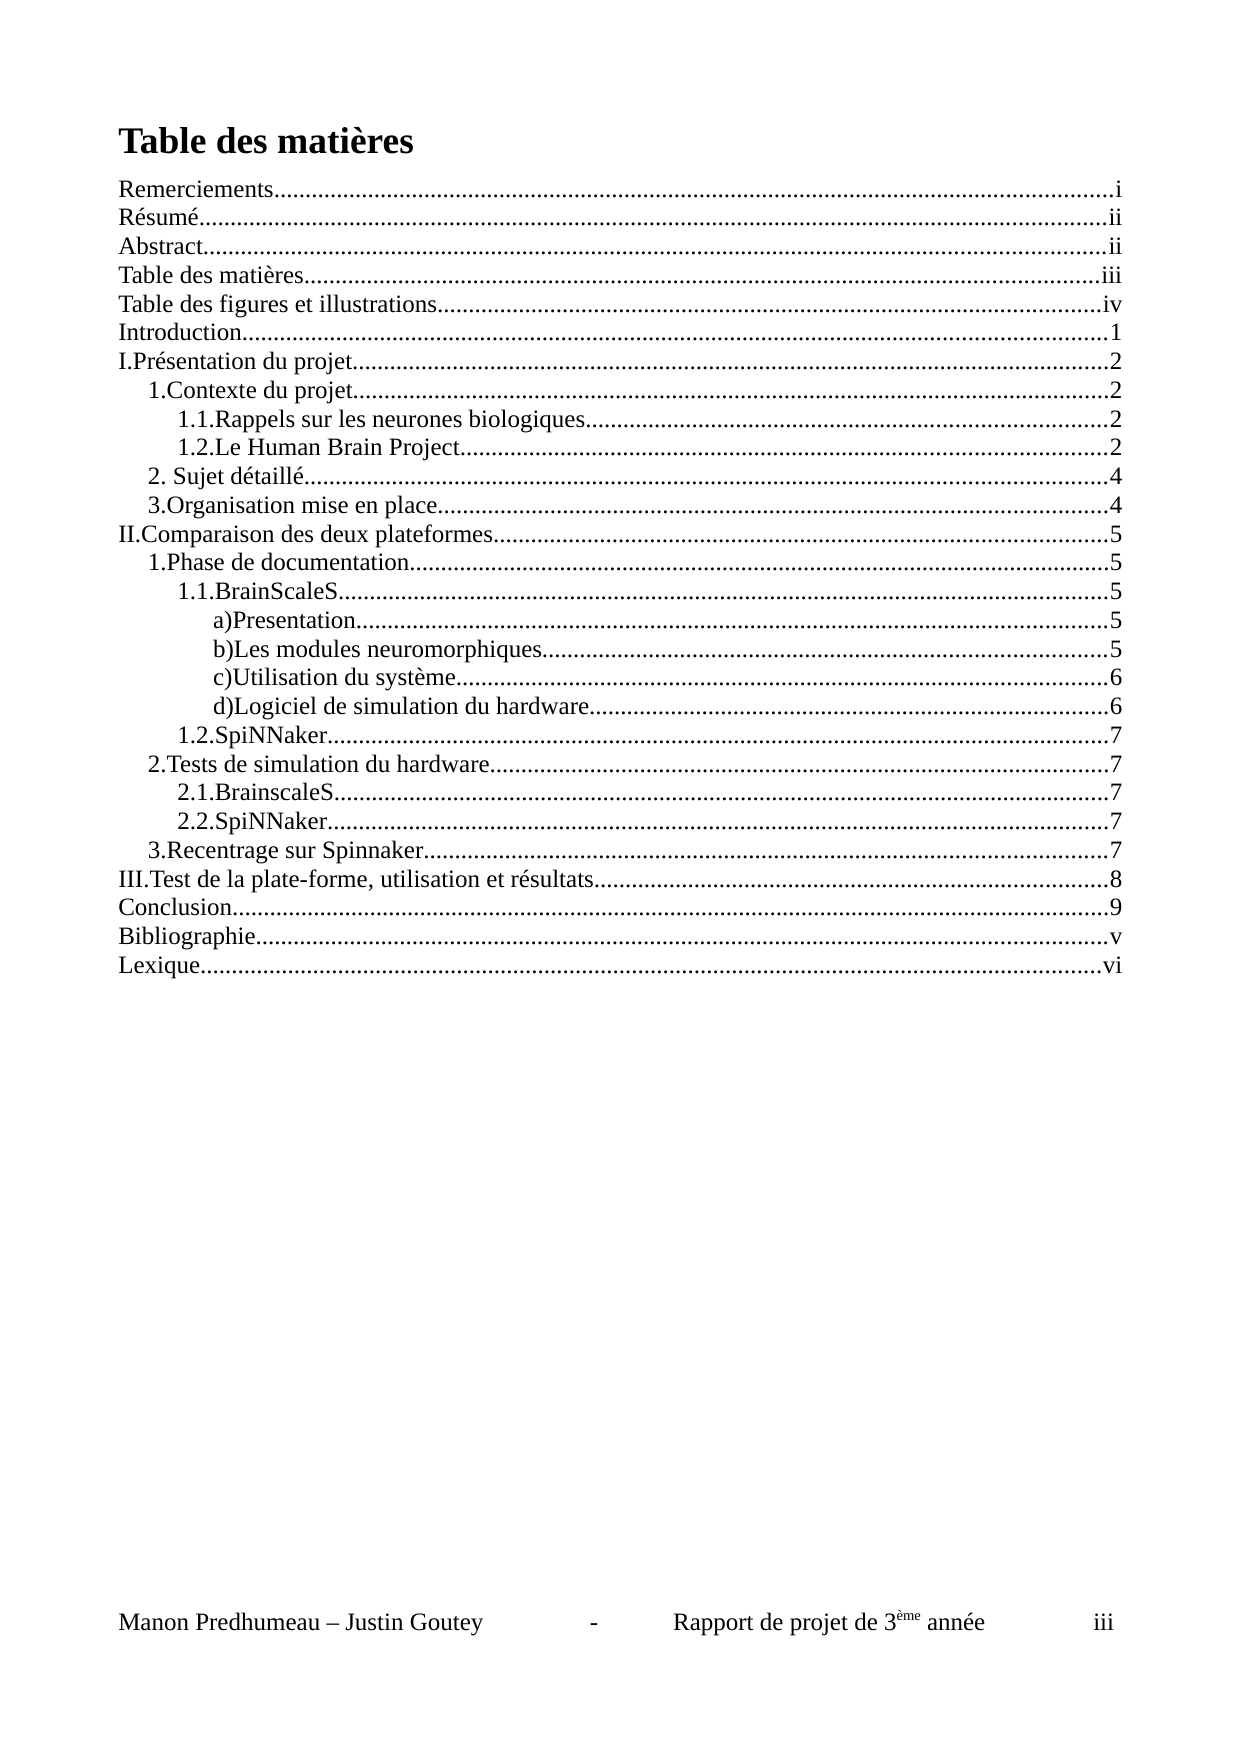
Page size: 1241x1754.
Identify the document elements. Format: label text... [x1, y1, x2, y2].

text 2.1.BrainscaleS 7 [177, 777, 1122, 806]
text 1.2.SpiNNaker 7 [177, 720, 1122, 749]
text Abstract ii [118, 231, 1122, 260]
text III.Test de la plate-forme, utilisation et résultats 8 [118, 864, 1122, 892]
text 2. Sujet détaillé 4 [148, 461, 1122, 490]
text 2.Tests de simulation du hardware 7 [148, 749, 1122, 777]
text Introduction 1 [118, 317, 1122, 346]
text c)Utilisation du système 6 [207, 662, 1122, 691]
text 3.Recentrage sur Spinnaker 7 [148, 835, 1122, 864]
text Résumé ii [118, 202, 1122, 231]
text 1.1.BrainScaleS 5 [177, 576, 1122, 605]
text Lexique vi [118, 950, 1122, 979]
text b)Les modules neuromorphiques 5 [207, 634, 1122, 662]
text 2.2.SpiNNaker 7 [177, 806, 1122, 835]
text 3.Organisation mise en place 4 [148, 490, 1122, 519]
text Table des figures et illustrations iv [118, 289, 1122, 317]
text Bibliographie v [118, 921, 1122, 950]
text Table des matières iii [118, 260, 1122, 289]
text d)Logiciel de simulation du hardware 6 [207, 691, 1122, 720]
text a)Presentation 5 [207, 605, 1122, 634]
text Remerciements i [118, 174, 1122, 202]
text Conclusion 9 [118, 892, 1122, 921]
text 1.1.Rappels sur les neurones biologiques 2 [177, 404, 1122, 432]
text 1.Contexte du projet 2 [148, 375, 1122, 404]
text 1.2.Le Human Brain Project 2 [177, 432, 1122, 461]
text II.Comparaison des deux plateformes 5 [118, 519, 1122, 547]
text 1.Phase de documentation 5 [148, 547, 1122, 576]
text I.Présentation du projet 2 [118, 346, 1122, 375]
subtitle Table des matières [118, 118, 1122, 161]
